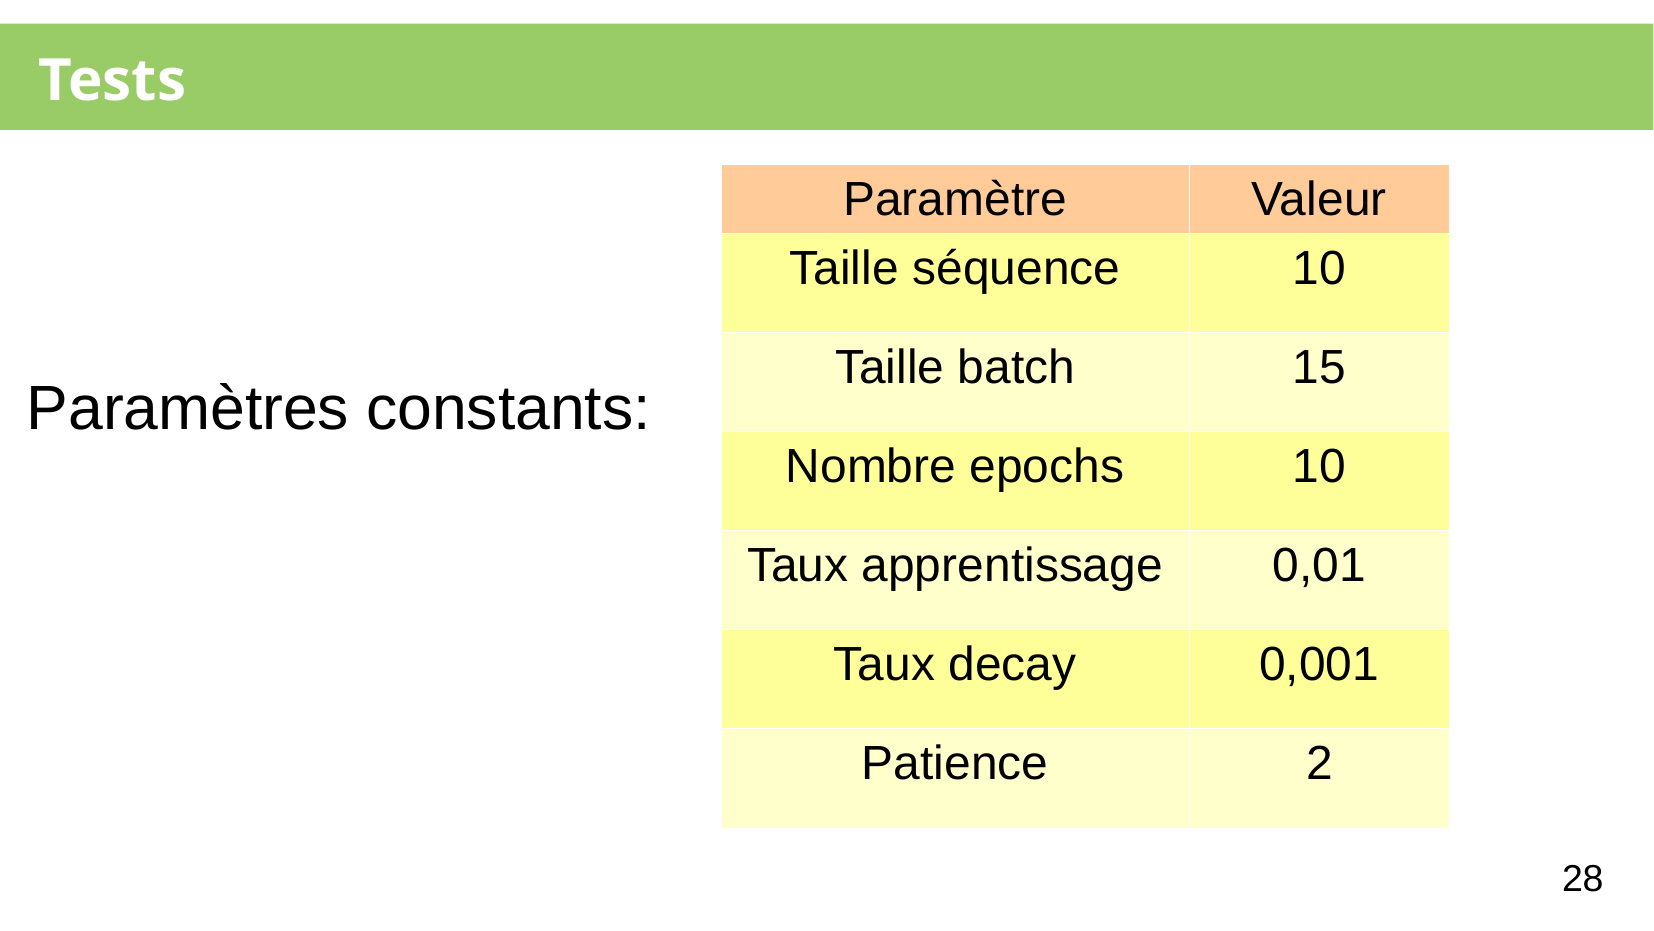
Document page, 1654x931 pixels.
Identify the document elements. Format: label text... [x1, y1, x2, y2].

text_box [1547, 850, 1654, 921]
table_cell Nombre epochs [722, 432, 1189, 530]
table_cell 2 [1190, 729, 1449, 828]
table_cell 10 [1190, 234, 1449, 332]
text_box [0, 23, 1654, 130]
table_header Valeur [1190, 165, 1449, 233]
table_cell Taux apprentissage [722, 531, 1189, 629]
table_cell 0,01 [1190, 531, 1449, 629]
table_header Paramètre [722, 165, 1189, 233]
text_box Paramètres constants: [11, 366, 721, 465]
table_cell Patience [722, 729, 1189, 828]
table_cell 0,001 [1190, 630, 1449, 728]
table_cell Taux decay [722, 630, 1189, 728]
title Tests [0, 35, 1312, 119]
table_cell Taille séquence [722, 234, 1189, 332]
table_cell Taille batch [722, 333, 1189, 431]
table_cell 10 [1190, 432, 1449, 530]
table_cell 15 [1190, 333, 1449, 431]
